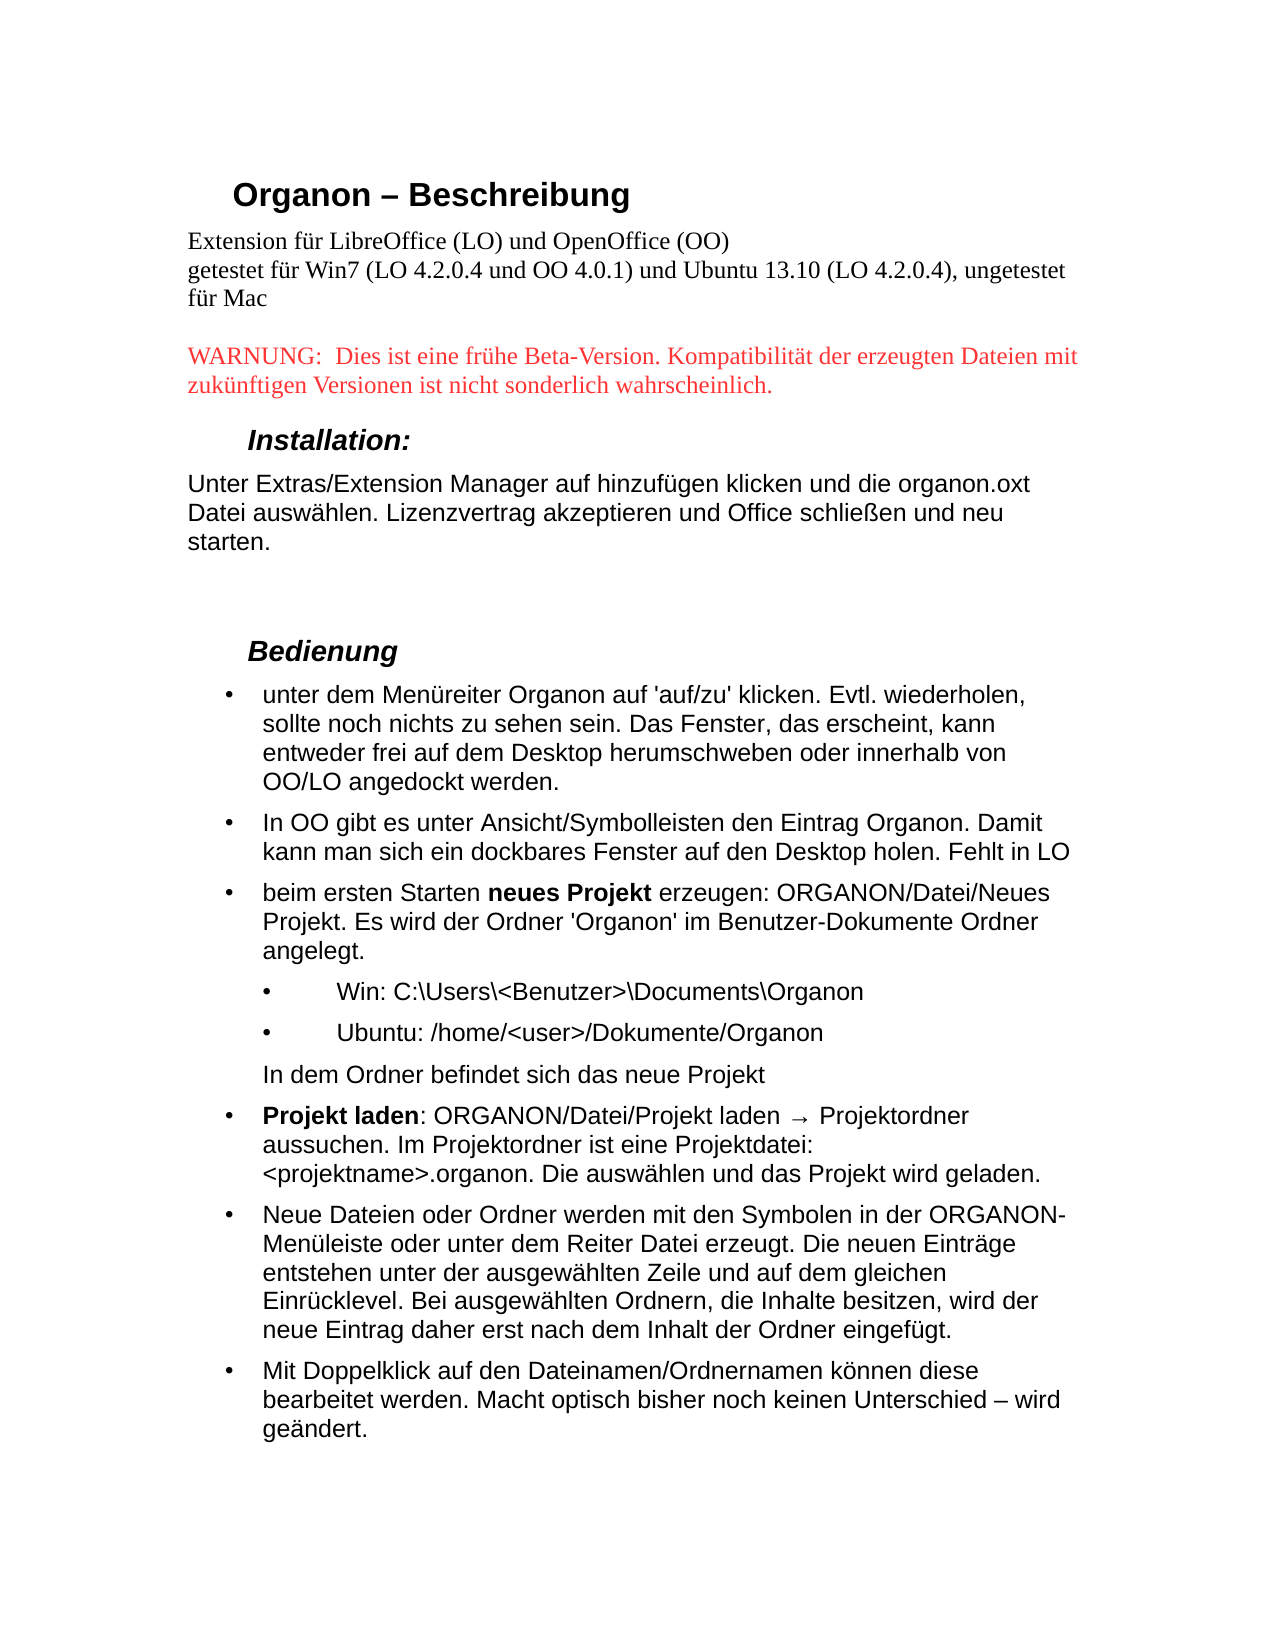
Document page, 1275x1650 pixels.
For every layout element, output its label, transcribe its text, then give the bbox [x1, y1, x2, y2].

list beim ersten Starten neues Projekt erzeugen: ORGANON/Datei/Neues Projekt. Es wird der Ordner 'Organon' im Benutzer-Dokumente Ordner angelegt. [225, 878, 1087, 964]
text Organon – Beschreibung [187, 175, 1087, 213]
list Neue Dateien oder Ordner werden mit den Symbolen in der ORGANON-Menüleiste oder unter dem Reiter Datei erzeugt. Die neuen Einträge entstehen unter der ausgewählten Zeile und auf dem gleichen Einrücklevel. Bei ausgewählten Ordnern, die Inhalte besitzen, wird der neue Eintrag daher erst nach dem Inhalt der Ordner eingefügt. [225, 1200, 1087, 1344]
list Projekt laden: ORGANON/Datei/Projekt laden → Projektordner aussuchen. Im Projektordner ist eine Projektdatei: <projektname>.organon. Die auswählen und das Projekt wird geladen. [225, 1101, 1087, 1187]
list Ubuntu: /home/<user>/Dokumente/Organon [262, 1018, 1087, 1047]
text WARNUNG: Dies ist eine frühe Beta-Version. Kompatibilität der erzeugten Dateien mit zukünftigen Versionen ist nicht sonderlich wahrscheinlich. [187, 341, 1087, 398]
list In OO gibt es unter Ansicht/Symbolleisten den Eintrag Organon. Damit kann man sich ein dockbares Fenster auf den Desktop holen. Fehlt in LO [225, 808, 1087, 866]
list Win: C:\Users\<Benutzer>\Documents\Organon [262, 977, 1087, 1006]
text Extension für LibreOffice (LO) und OpenOffice (OO) [187, 226, 1087, 255]
list unter dem Menüreiter Organon auf 'auf/zu' klicken. Evtl. wiederholen, sollte noch nichts zu sehen sein. Das Fenster, das erscheint, kann entweder frei auf dem Desktop herumschweben oder innerhalb von OO/LO angedockt werden. [225, 681, 1087, 796]
text Unter Extras/Extension Manager auf hinzufügen klicken und die organon.oxt Datei auswählen. Lizenzvertrag akzeptieren und Office schließen und neu starten. [187, 469, 1087, 556]
text getestet für Win7 (LO 4.2.0.4 und OO 4.0.1) und Ubuntu 13.10 (LO 4.2.0.4), ungetestet für Mac [187, 255, 1087, 312]
text Installation: [187, 423, 1087, 457]
text Bedienung [187, 634, 1087, 668]
list Mit Doppelklick auf den Dateinamen/Ordnernamen können diese bearbeitet werden. Macht optisch bisher noch keinen Unterschied – wird geändert. [225, 1356, 1087, 1443]
list In dem Ordner befindet sich das neue Projekt [262, 1060, 1087, 1088]
